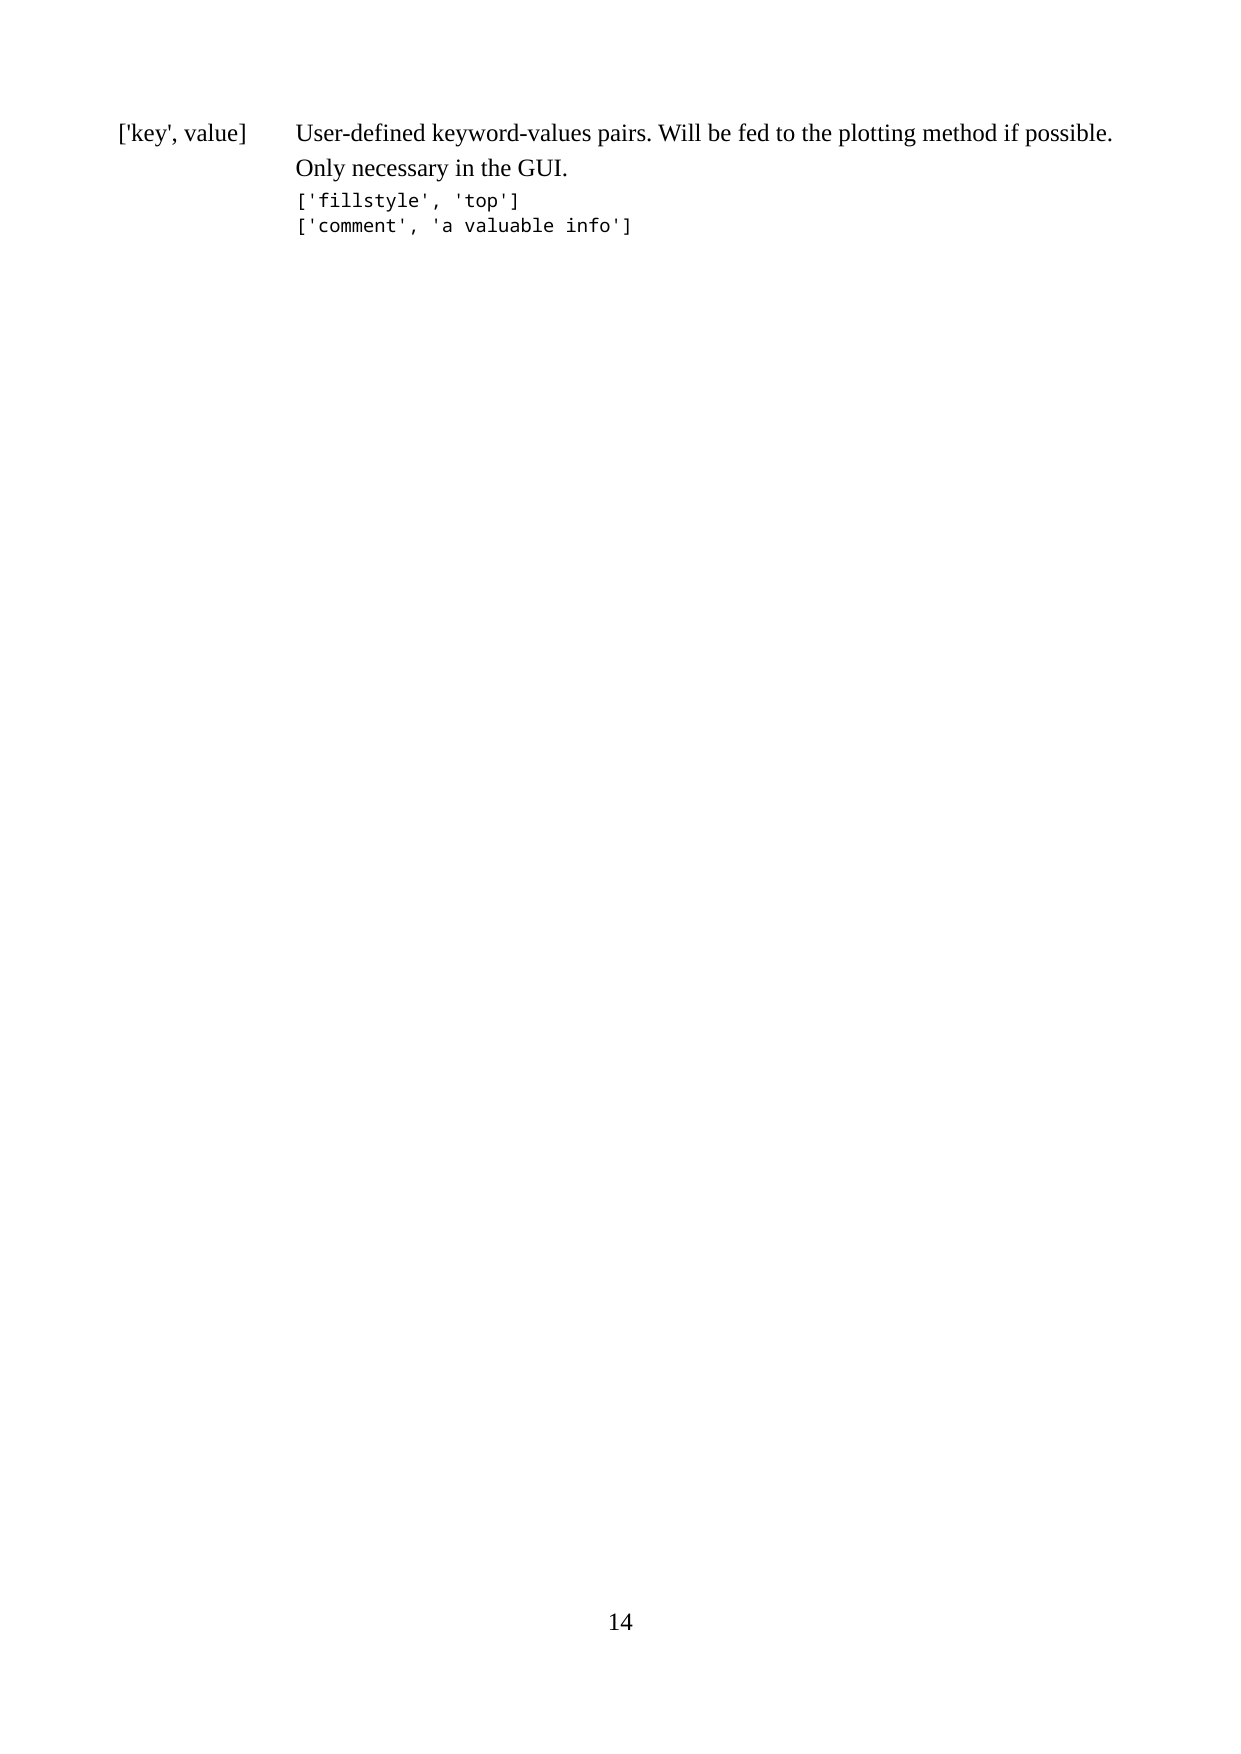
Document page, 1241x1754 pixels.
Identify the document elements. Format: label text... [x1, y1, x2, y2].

text ['fillstyle', 'top'] [295, 187, 1093, 213]
text ['key', value] User-defined keyword-values pairs. Will be fed to the plotting method if possible. Only necessary in the GUI. [118, 118, 1122, 181]
text ['comment', 'a valuable info'] [295, 213, 1093, 238]
